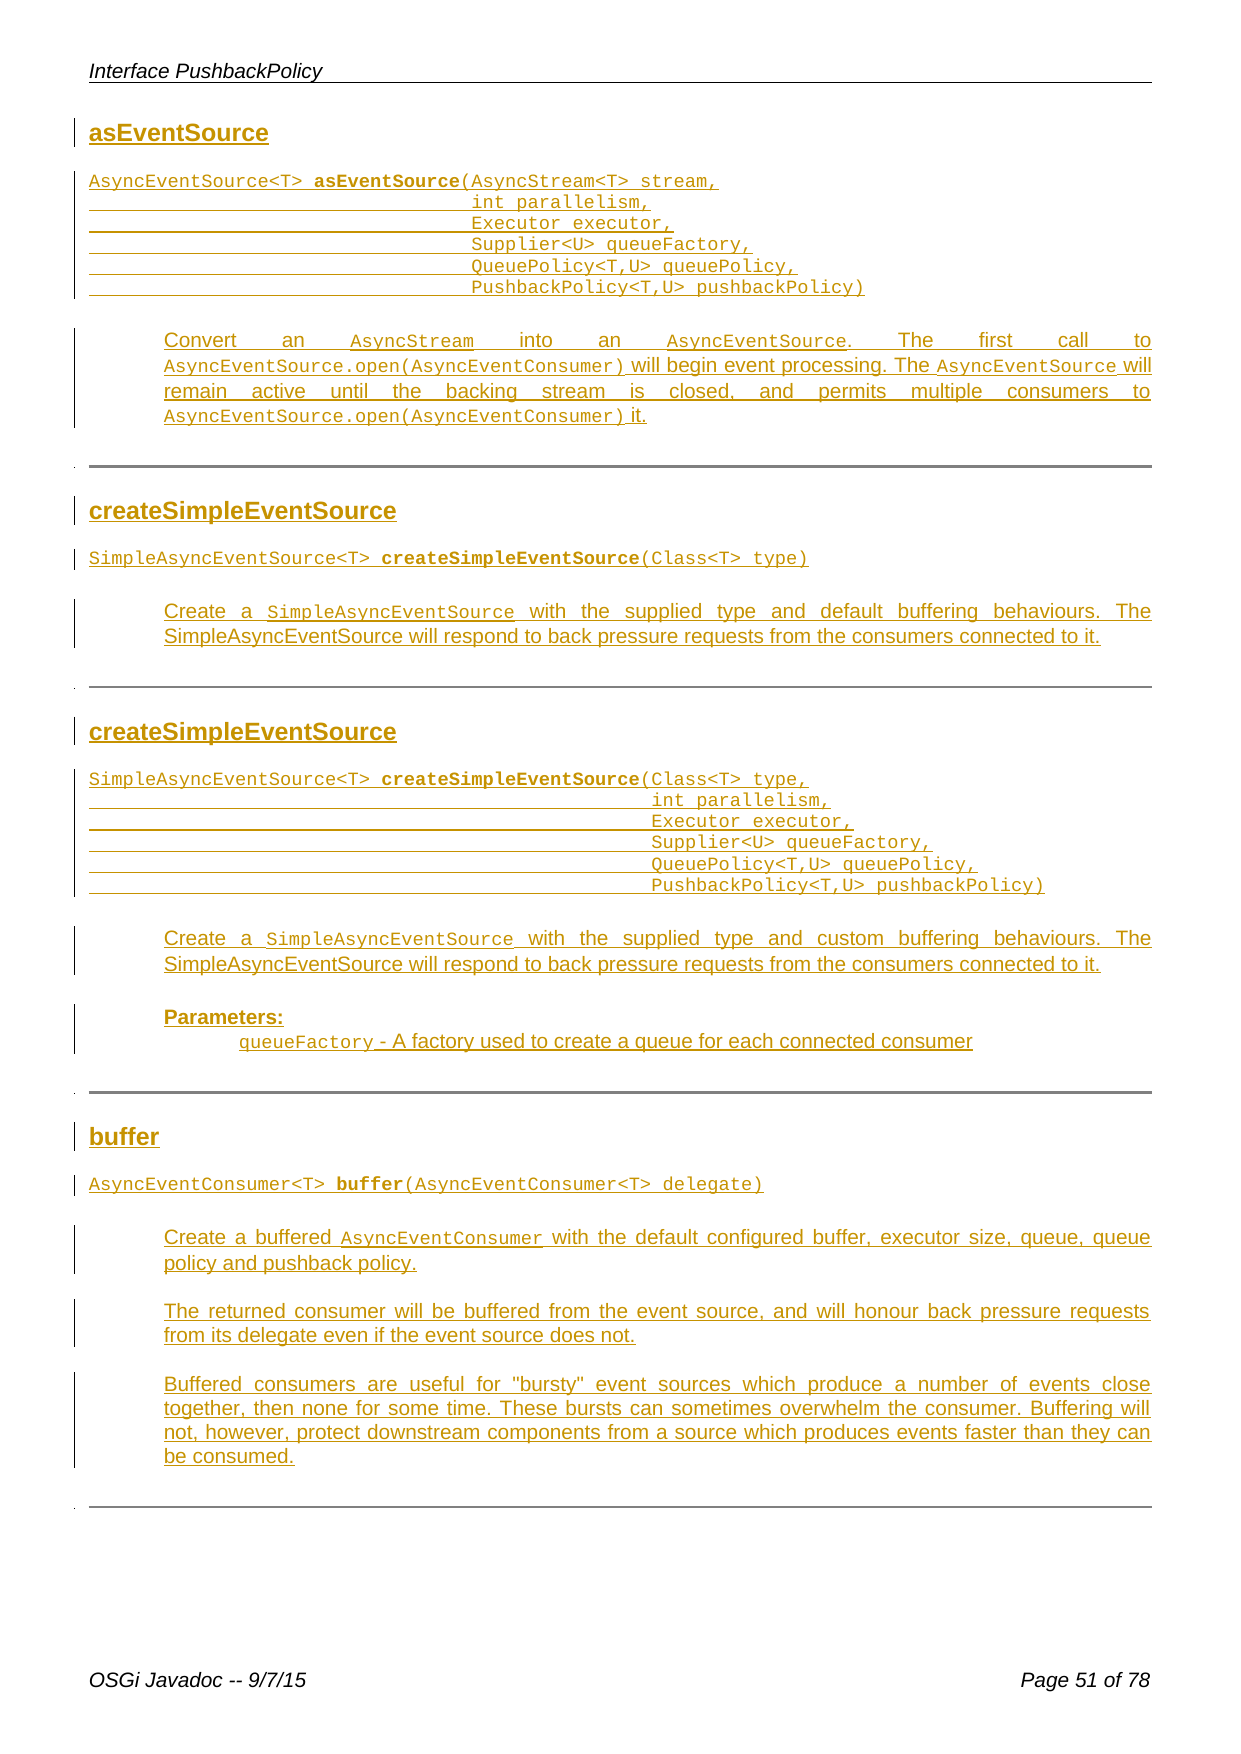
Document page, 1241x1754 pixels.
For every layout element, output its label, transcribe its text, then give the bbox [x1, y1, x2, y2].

text Convert an AsyncStream into an AsyncEventSource. The first call to [163, 328, 1152, 349]
text AsyncEventConsumer<T> buffer(AsyncEventConsumer<T> delegate) [88, 1175, 1152, 1196]
subtitle buffer [88, 1122, 1152, 1151]
subtitle createSimpleEventSource [88, 496, 1152, 524]
subtitle createSimpleEventSource [88, 717, 1152, 745]
text AsyncEventSource.open(AsyncEventConsumer) will begin event processing. The AsyncEventSource will remain active until the backing stream is closed, and permits multiple consumers to AsyncEventSource.open(AsyncEventConsumer) it. [163, 350, 1152, 428]
text AsyncEventSource<T> asEventSource(AsyncStream<T> stream, int parallelism, Executor executor, Supplier<U> queueFactory, QueuePolicy<T,U> queuePolicy, PushbackPolicy<T,U> pushbackPolicy) [88, 171, 1152, 299]
text Create a SimpleAsyncEventSource with the supplied type and custom buffering behaviours. The SimpleAsyncEventSource will respond to back pressure requests from the consumers connected to it. [163, 926, 1152, 975]
text SimpleAsyncEventSource will respond to back pressure requests from the consumers connected to it. [163, 621, 1152, 648]
subtitle asEventSource [88, 118, 1152, 147]
text Parameters: [163, 1004, 1152, 1028]
text SimpleAsyncEventSource<T> createSimpleEventSource(Class<T> type, int parallelism, Executor executor, Supplier<U> queueFactory, QueuePolicy<T,U> queuePolicy, PushbackPolicy<T,U> pushbackPolicy) [88, 769, 1152, 897]
text together, then none for some time. These bursts can sometimes overwhelm the consumer. Buffering will not, however, protect downstream components from a source which produces events faster than they can [163, 1394, 1152, 1441]
text be consumed. [163, 1442, 1152, 1468]
text Create a SimpleAsyncEventSource with the supplied type and default buffering behaviours. The [163, 599, 1152, 620]
text policy and pushback policy. [163, 1247, 1152, 1274]
text queueFactory - A factory used to create a queue for each connected consumer [238, 1028, 1152, 1054]
text SimpleAsyncEventSource<T> createSimpleEventSource(Class<T> type) [88, 549, 1152, 570]
text Create a buffered AsyncEventConsumer with the default configured buffer, executor size, queue, queue [163, 1225, 1152, 1246]
text The returned consumer will be buffered from the event source, and will honour back pressure requests from its delegate even if the event source does not. [163, 1299, 1152, 1347]
text Buffered consumers are useful for "bursty" event sources which produce a number of events close [163, 1372, 1152, 1393]
